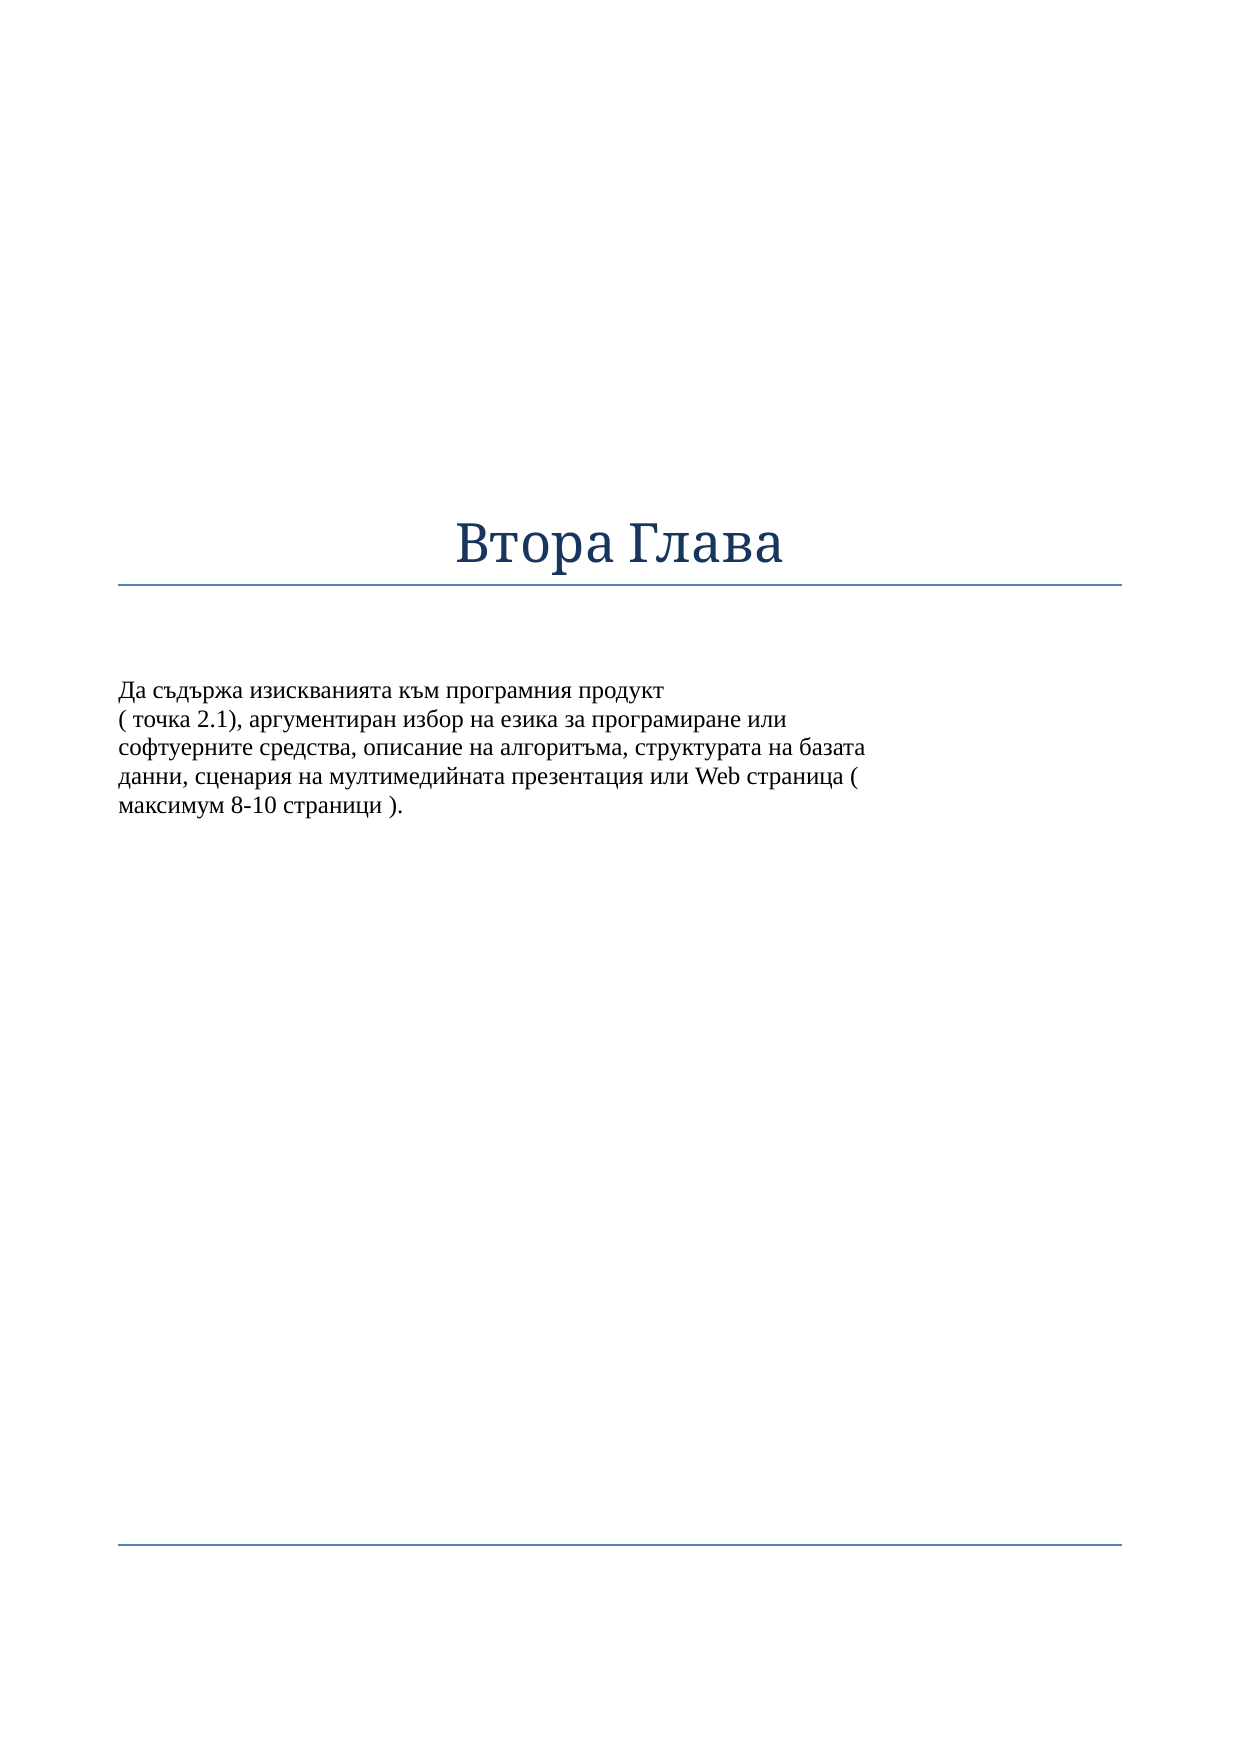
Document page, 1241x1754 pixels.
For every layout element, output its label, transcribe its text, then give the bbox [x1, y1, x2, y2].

text максимум 8-10 страници ). [118, 790, 1122, 819]
text данни, сценария на мултимедийната презентация или Web страница ( [118, 761, 1122, 790]
text Втора Глава [118, 513, 1122, 584]
text ( точка 2.1), аргументиран избор на езика за програмиране или [118, 704, 1122, 732]
text Да съдържа изискванията към програмния продукт [118, 675, 1122, 704]
text софтуерните средства, описание на алгоритъма, структурата на базата [118, 732, 1122, 761]
